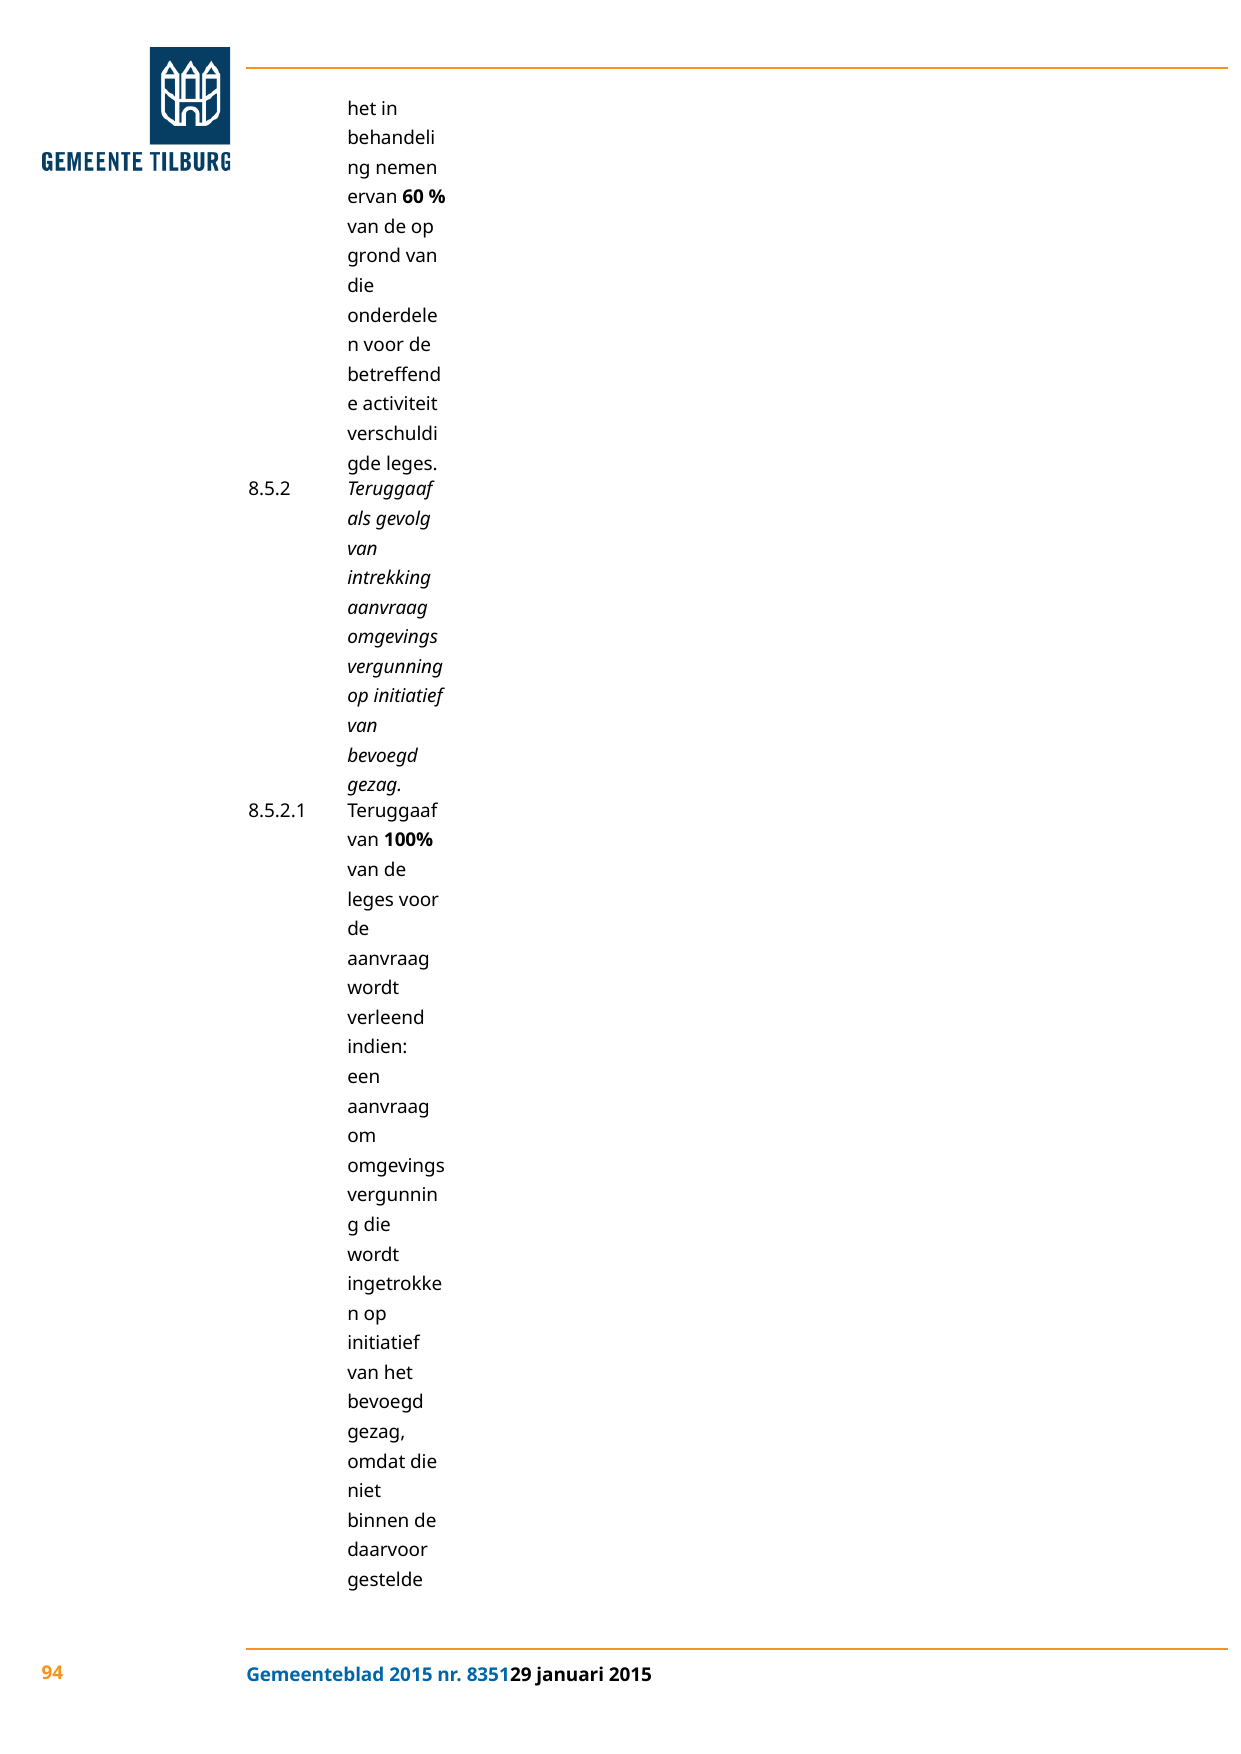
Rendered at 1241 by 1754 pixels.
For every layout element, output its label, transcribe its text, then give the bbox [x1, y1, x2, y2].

table_cell Teruggaaf van 100% van de leges voor de aanvraag wordt verleend indien: een aanvraag om omgevingsvergunning die wordt ingetrokken op initiatief van het bevoegd gezag, omdat die niet binnen de daarvoor gestelde [347, 797, 446, 1592]
table_cell het in behandeling nemen ervan 60 % van de op grond van die onderdelen voor de betreffende activiteit verschuldigde leges. [347, 95, 446, 476]
picture [41, 47, 231, 172]
table_cell [756, 476, 855, 797]
table_cell [446, 95, 756, 476]
table_cell [446, 797, 756, 1592]
table_cell [756, 95, 855, 476]
table_cell Teruggaaf als gevolg van intrekking aanvraag omgevingsvergunning op initiatief van bevoegd gezag. [347, 476, 446, 797]
table_cell [446, 476, 756, 797]
table_cell 8.5.2 [248, 476, 347, 797]
table_cell [248, 95, 347, 476]
table_cell [756, 797, 855, 1592]
table_cell 8.5.2.1 [248, 797, 347, 1592]
